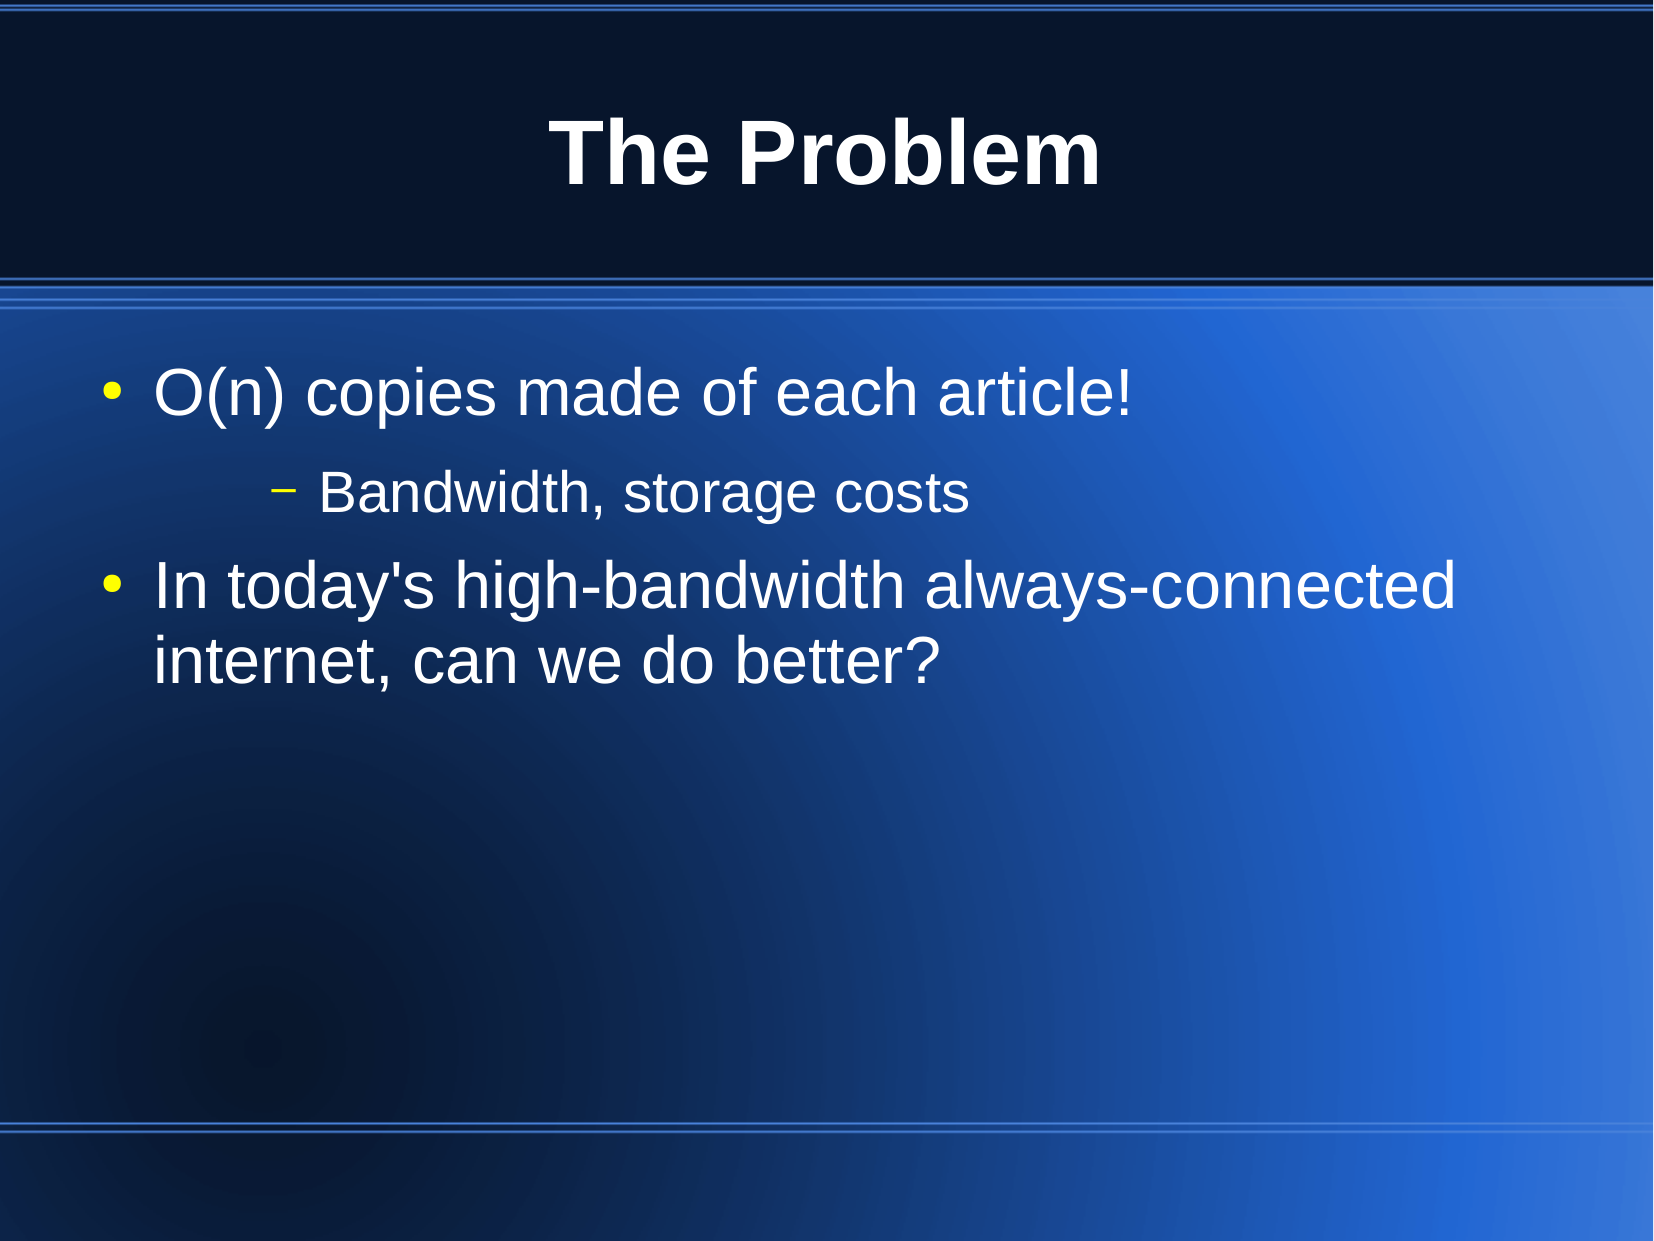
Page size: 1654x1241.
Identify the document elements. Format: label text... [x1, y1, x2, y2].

title The Problem [82, 49, 1571, 257]
list O(n) copies made of each article! Bandwidth, storage costs In today's high-bandwidth always-connected internet, can we do better? [82, 355, 1571, 1058]
picture [0, 0, 1654, 1241]
